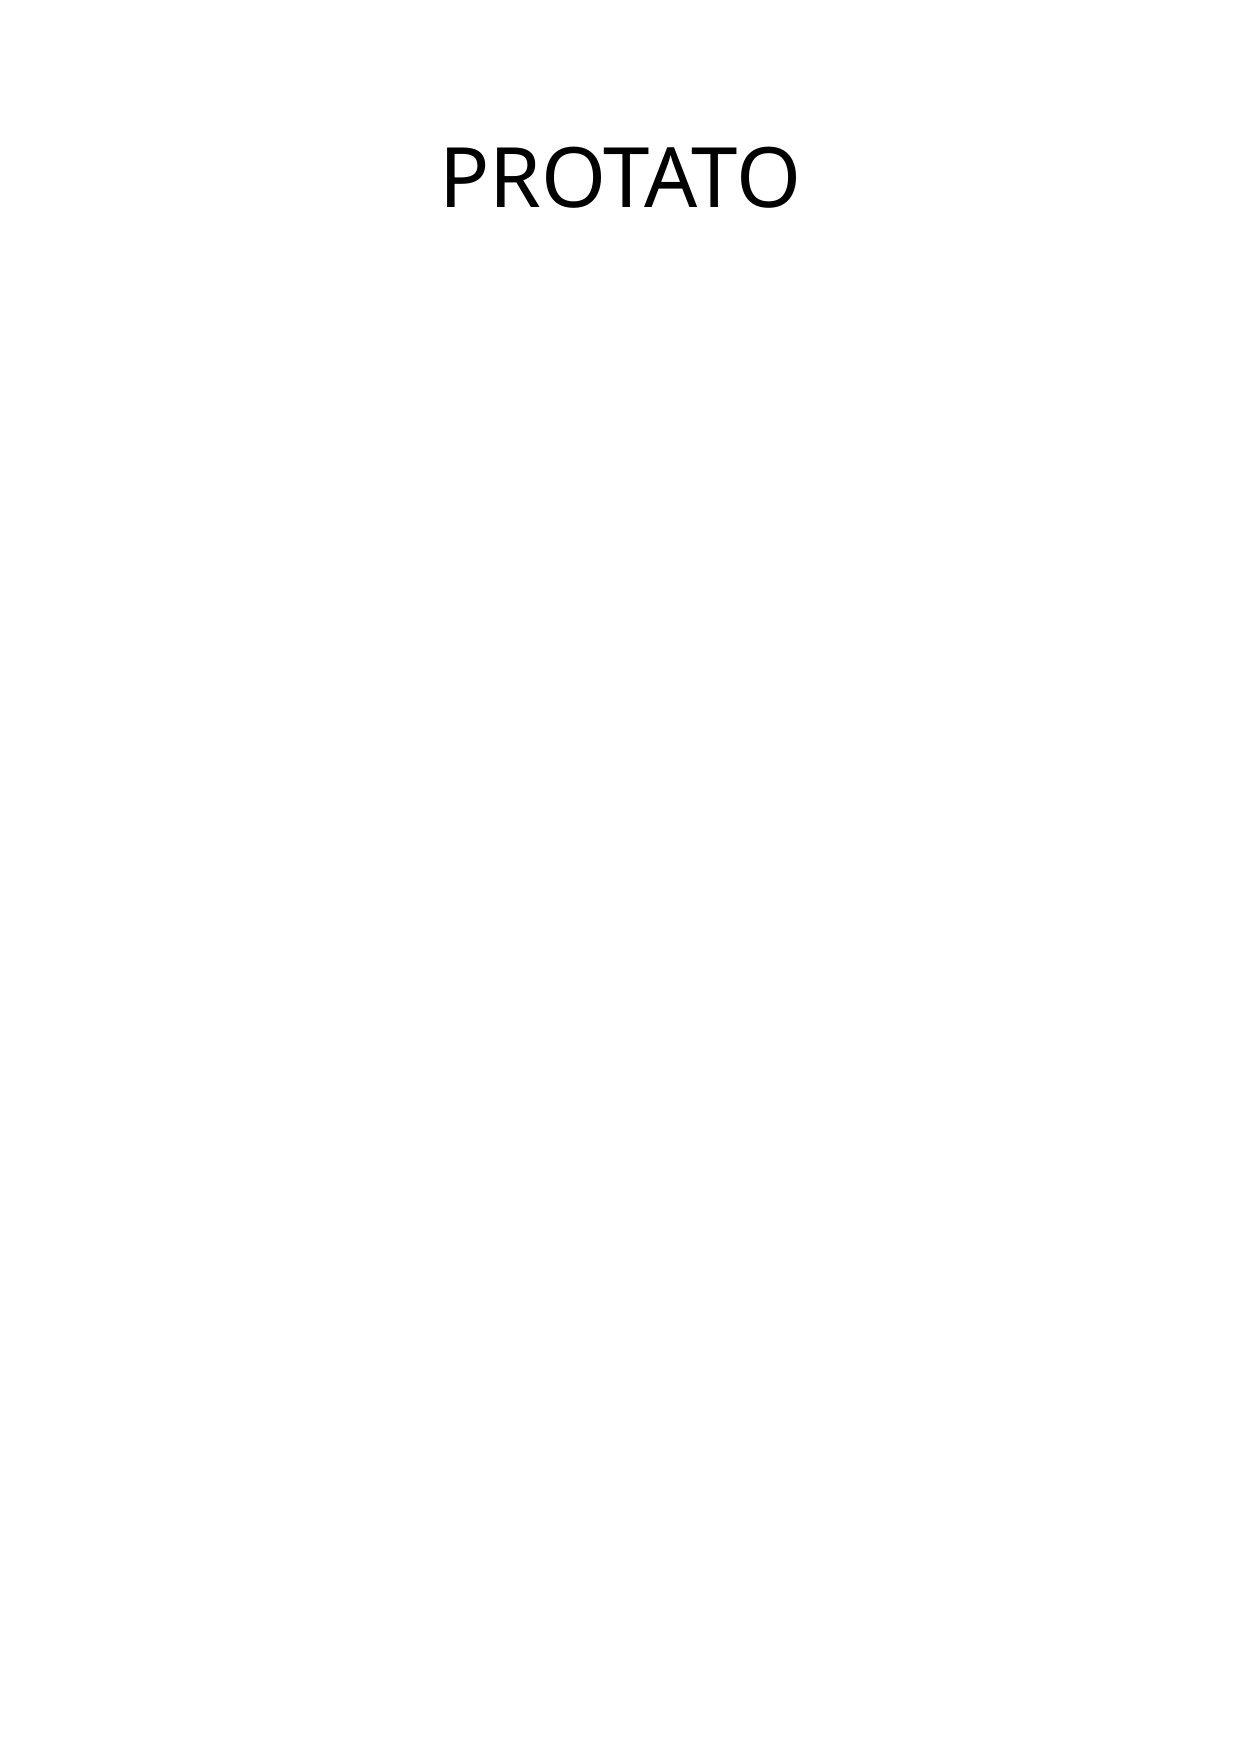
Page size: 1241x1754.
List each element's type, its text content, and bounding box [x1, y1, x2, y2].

text PROTATO [118, 118, 1122, 232]
